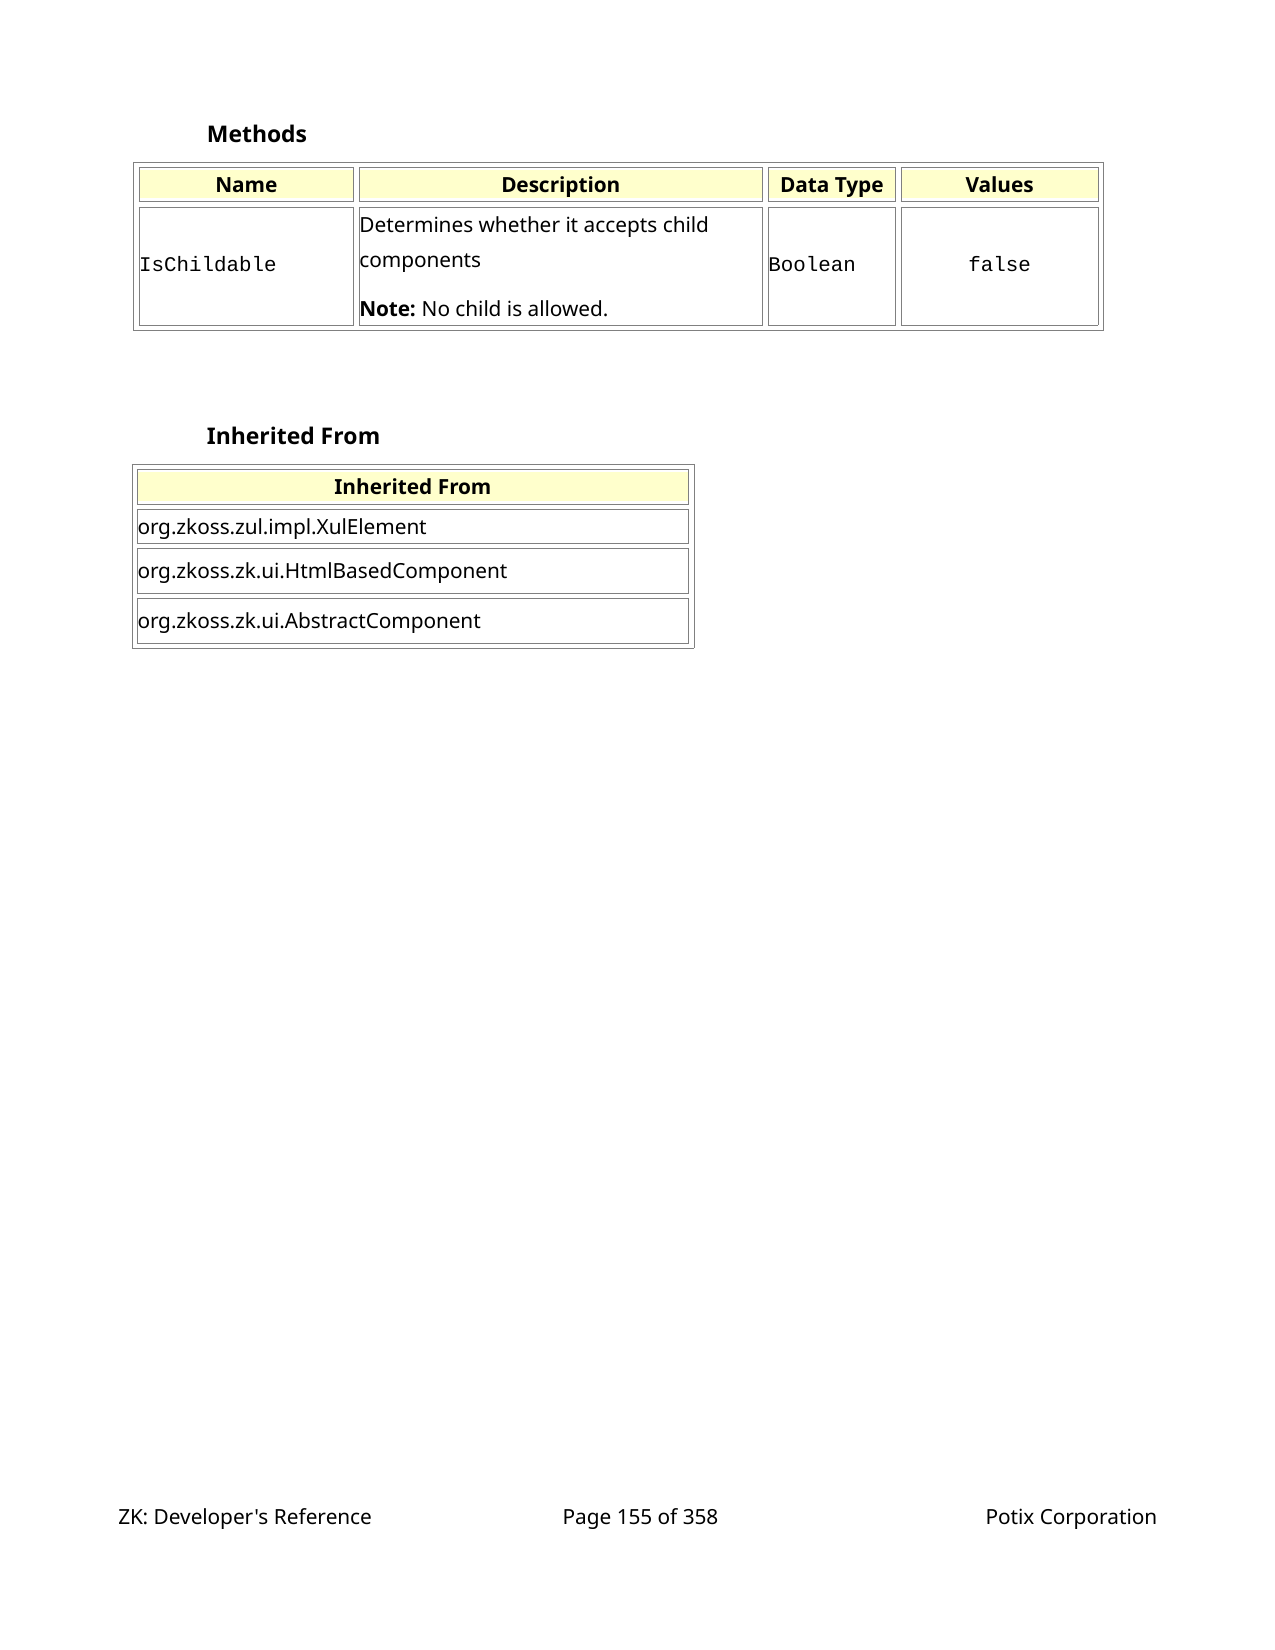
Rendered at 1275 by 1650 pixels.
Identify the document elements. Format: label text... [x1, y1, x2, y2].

table_cell Boolean [765, 201, 898, 325]
table_header Data Type [765, 163, 898, 201]
table_cell org.zkoss.zul.impl.XulElement [134, 504, 691, 543]
subtitle Inherited From [207, 420, 1157, 451]
table_cell false [898, 201, 1101, 325]
subtitle Methods [207, 118, 1157, 149]
table_header Values [898, 163, 1101, 201]
table_cell org.zkoss.zk.ui.HtmlBasedComponent [134, 543, 691, 593]
table_cell Determines whether it accepts child components Note: No child is allowed. [356, 201, 765, 325]
table_cell IsChildable [136, 201, 356, 325]
table_cell org.zkoss.zk.ui.AbstractComponent [134, 593, 691, 642]
table_header Description [356, 163, 765, 201]
table_header Name [136, 163, 356, 201]
table_header Inherited From [134, 465, 691, 503]
